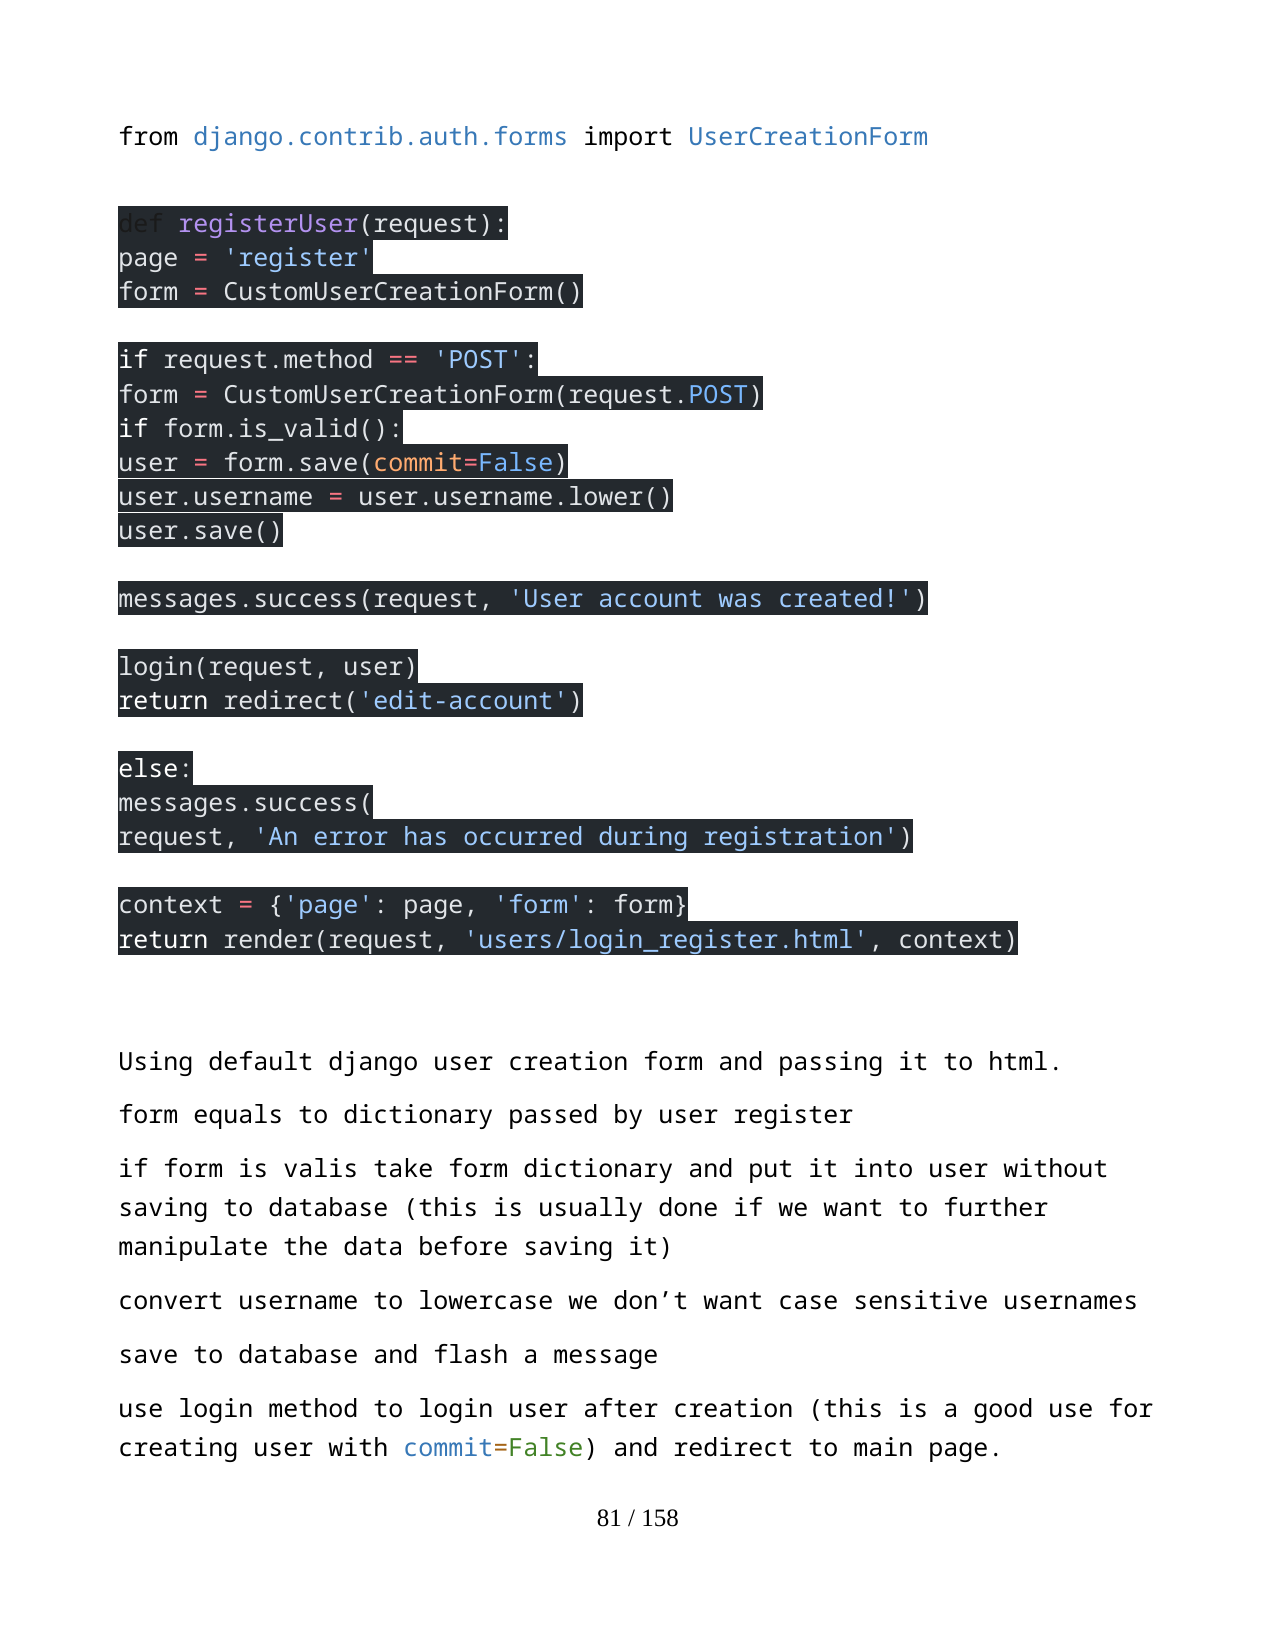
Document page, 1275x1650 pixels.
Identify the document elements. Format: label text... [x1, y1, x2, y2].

text def registerUser(request): [118, 206, 1157, 240]
text save to database and flash a message [118, 1336, 1157, 1371]
text messages.success( [118, 785, 1157, 819]
text if form.is_valid(): [118, 410, 1157, 444]
text form = CustomUserCreationForm() [118, 274, 1157, 308]
text form equals to dictionary passed by user register [118, 1097, 1157, 1131]
text user.save() [118, 512, 1157, 547]
text messages.success(request, 'User account was created!') [118, 581, 1157, 615]
text request, 'An error has occurred during registration') [118, 819, 1157, 853]
text user.username = user.username.lower() [118, 478, 1157, 512]
text return render(request, 'users/login_register.html', context) [118, 921, 1157, 955]
text page = 'register' [118, 240, 1157, 274]
text return redirect('edit-account') [118, 683, 1157, 717]
text if request.method == 'POST': [118, 342, 1157, 376]
text use login method to login user after creation (this is a good use for creating user with commit=False) and redirect to main page. [118, 1390, 1157, 1463]
text form = CustomUserCreationForm(request.POST) [118, 376, 1157, 410]
text Using default django user creation form and passing it to html. [118, 1043, 1157, 1077]
text context = {'page': page, 'form': form} [118, 887, 1157, 921]
text user = form.save(commit=False) [118, 444, 1157, 478]
text from django.contrib.auth.forms import UserCreationForm [118, 118, 1157, 152]
text else: [118, 751, 1157, 785]
text login(request, user) [118, 649, 1157, 683]
text if form is valis take form dictionary and put it into user without saving to database (this is usually done if we want to further manipulate the data before saving it) [118, 1151, 1157, 1263]
text convert username to lowercase we don’t want case sensitive usernames [118, 1283, 1157, 1317]
